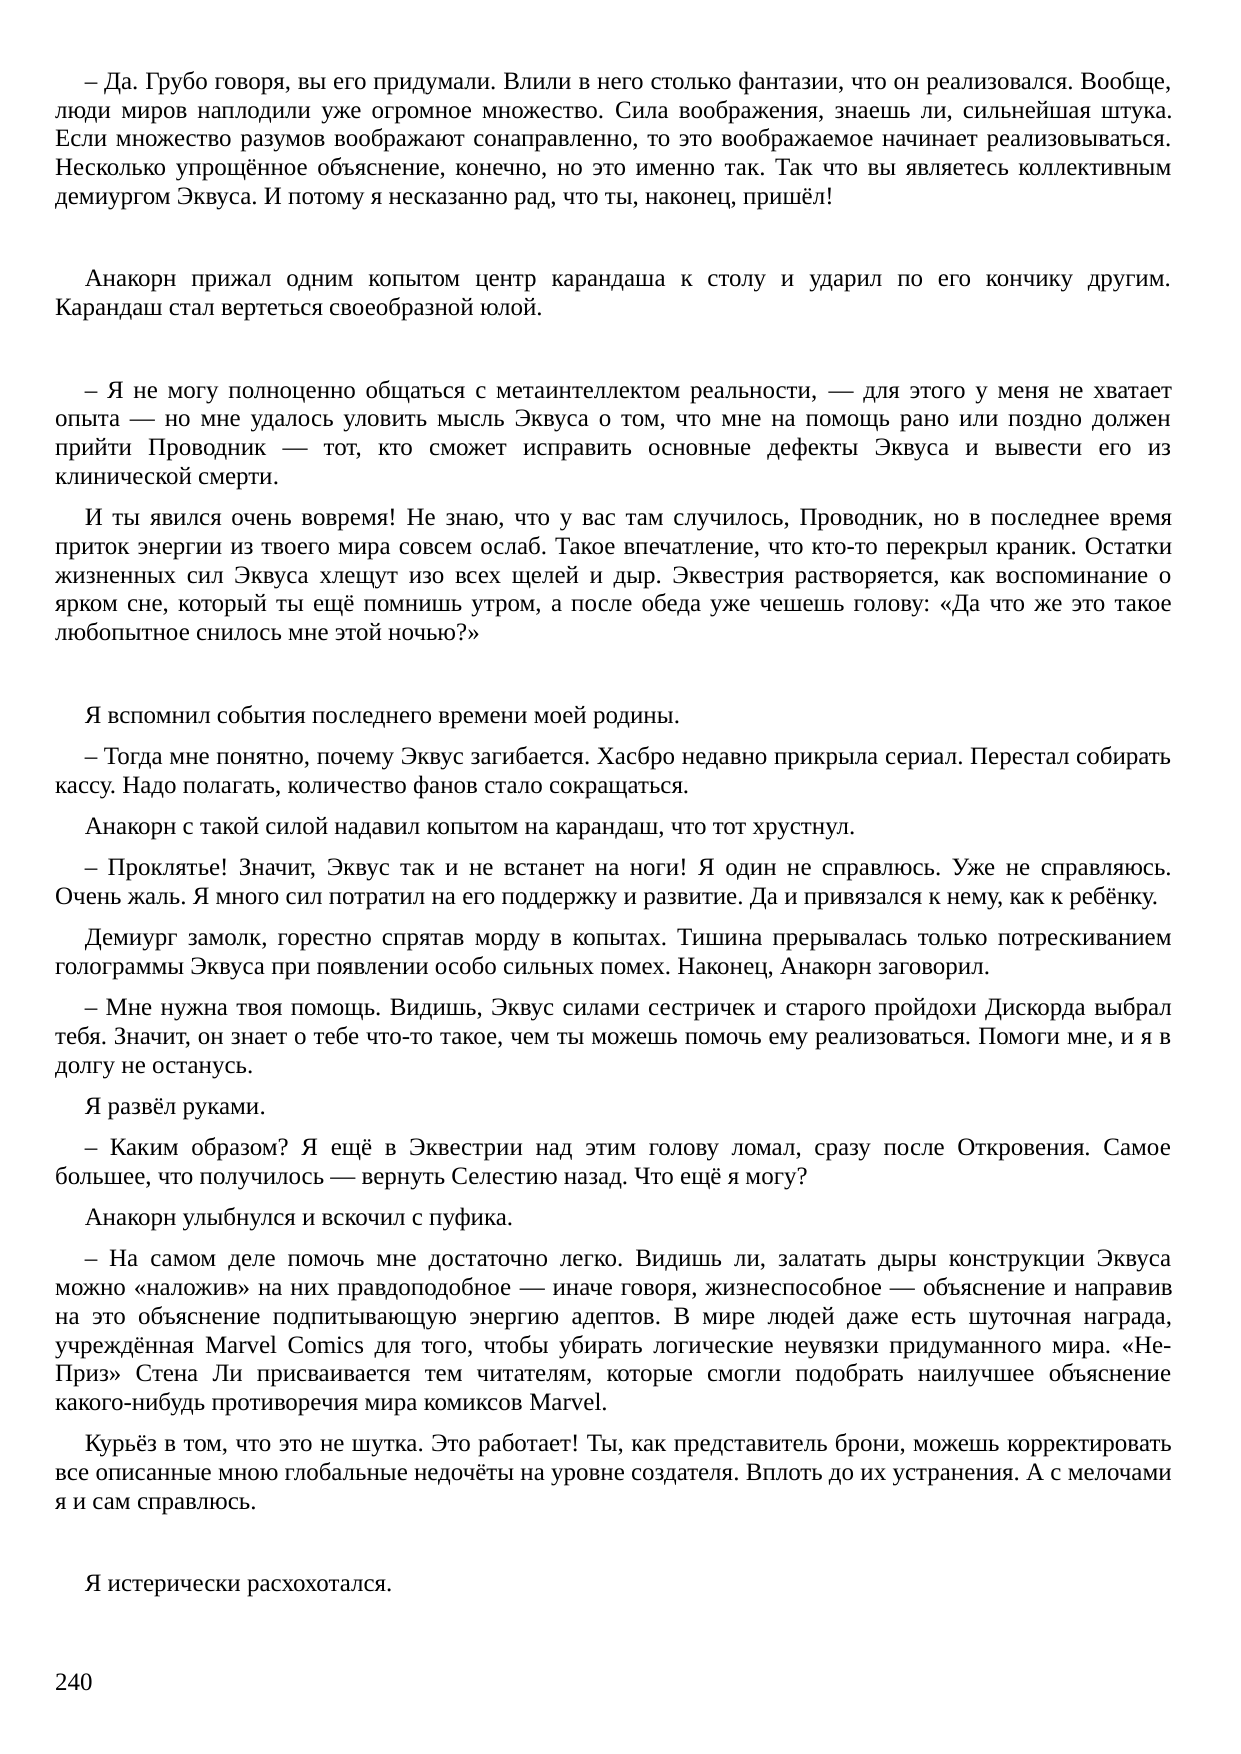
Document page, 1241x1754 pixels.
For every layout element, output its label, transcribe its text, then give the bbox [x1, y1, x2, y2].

text Курьёз в том, что это не шутка. Это работает! Ты, как представитель брони, можешь корректировать все описанные мною глобальные недочёты на уровне создателя. Вплоть до их устранения. А с мелочами я и сам справлюсь. [55, 1428, 1173, 1515]
text – Мне нужна твоя помощь. Видишь, Эквус силами сестричек и старого пройдохи Дискорда выбрал тебя. Значит, он знает о тебе что-то такое, чем ты можешь помочь ему реализоваться. Помоги мне, и я в долгу не останусь. [55, 992, 1173, 1078]
text Я вспомнил события последнего времени моей родины. [55, 700, 1173, 728]
text – Проклятье! Значит, Эквус так и не встанет на ноги! Я один не справлюсь. Уже не справляюсь. Очень жаль. Я много сил потратил на его поддержку и развитие. Да и привязался к нему, как к ребёнку. [55, 852, 1173, 910]
text Анакорн улыбнулся и вскочил с пуфика. [55, 1202, 1173, 1231]
text – Тогда мне понятно, почему Эквус загибается. Хасбро недавно прикрыла сериал. Перестал собирать кассу. Надо полагать, количество фанов стало сокращаться. [55, 741, 1173, 798]
text Демиург замолк, горестно спрятав морду в копытах. Тишина прерывалась только потрескиванием голограммы Эквуса при появлении особо сильных помех. Наконец, Анакорн заговорил. [55, 922, 1173, 980]
text – Каким образом? Я ещё в Эквестрии над этим голову ломал, сразу после Откровения. Самое большее, что получилось — вернуть Селестию назад. Что ещё я могу? [55, 1132, 1173, 1190]
text – Да. Грубо говоря, вы его придумали. Влили в него столько фантазии, что он реализовался. Вообще, люди миров наплодили уже огромное множество. Сила воображения, знаешь ли, сильнейшая штука. Если множество разумов воображают сонаправленно, то это воображаемое начинает реализовываться. Несколько упрощённое объяснение, конечно, но это именно так. Так что вы являетесь коллективным демиургом Эквуса. И потому я несказанно рад, что ты, наконец, пришёл! [55, 66, 1173, 210]
text Анакорн прижал одним копытом центр карандаша к столу и ударил по его кончику другим. Карандаш стал вертеться своеобразной юлой. [55, 263, 1173, 321]
text – Я не могу полноценно общаться с метаинтеллектом реальности, — для этого у меня не хватает опыта — но мне удалось уловить мысль Эквуса о том, что мне на помощь рано или поздно должен прийти Проводник — тот, кто сможет исправить основные дефекты Эквуса и вывести его из клинической смерти. [55, 375, 1173, 490]
text Я истерически расхохотался. [55, 1568, 1173, 1597]
text Анакорн с такой силой надавил копытом на карандаш, что тот хрустнул. [55, 811, 1173, 840]
text И ты явился очень вовремя! Не знаю, что у вас там случилось, Проводник, но в последнее время приток энергии из твоего мира совсем ослаб. Такое впечатление, что кто-то перекрыл краник. Остатки жизненных сил Эквуса хлещут изо всех щелей и дыр. Эквестрия растворяется, как воспоминание о ярком сне, который ты ещё помнишь утром, а после обеда уже чешешь голову: «Да что же это такое любопытное снилось мне этой ночью?» [55, 502, 1173, 646]
text – На самом деле помочь мне достаточно легко. Видишь ли, залатать дыры конструкции Эквуса можно «наложив» на них правдоподобное — иначе говоря, жизнеспособное — объяснение и направив на это объяснение подпитывающую энергию адептов. В мире людей даже есть шуточная награда, учреждённая Marvel Comics для того, чтобы убирать логические неувязки придуманного мира. «Не-Приз» Стена Ли присваивается тем читателям, которые смогли подобрать наилучшее объяснение какого-нибудь противоречия мира комиксов Marvel. [55, 1243, 1173, 1416]
text Я развёл руками. [55, 1091, 1173, 1120]
